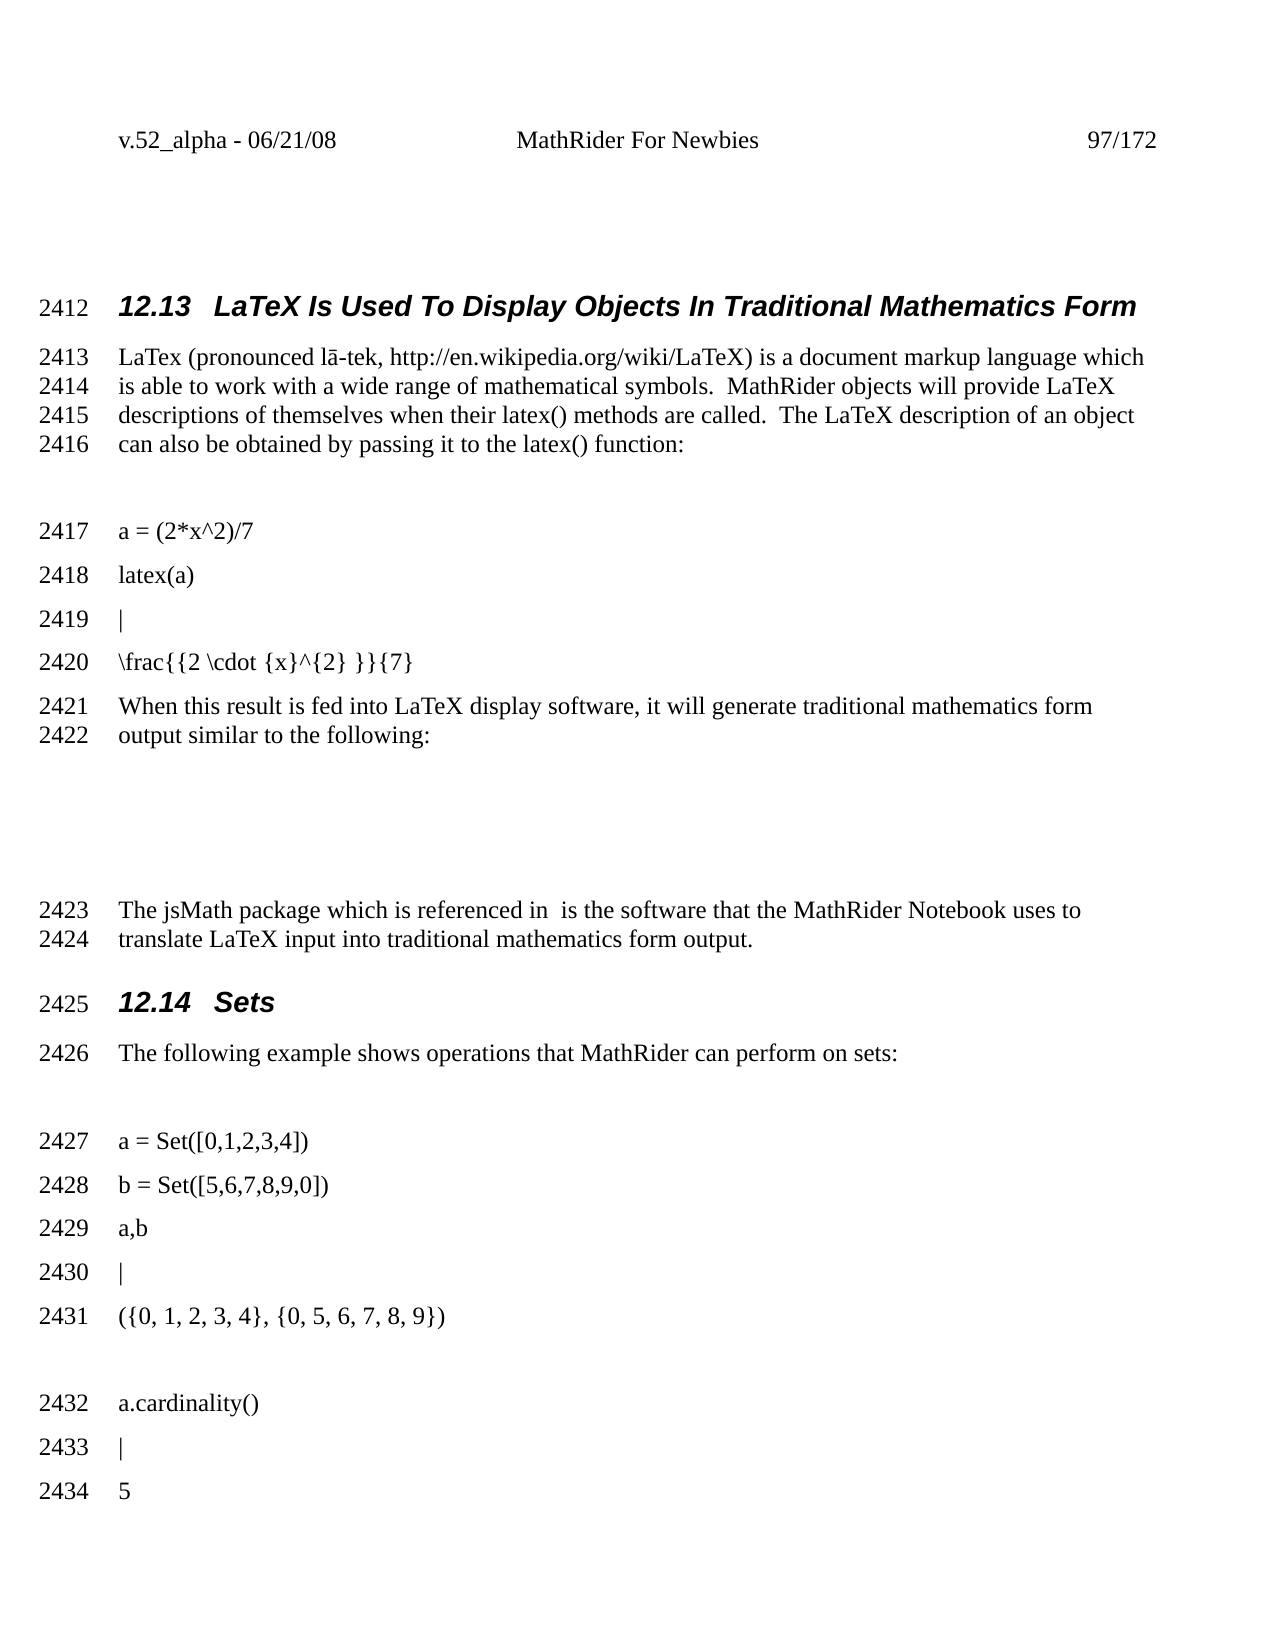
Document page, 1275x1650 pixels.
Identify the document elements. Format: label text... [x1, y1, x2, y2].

text ({0, 1, 2, 3, 4}, {0, 5, 6, 7, 8, 9}) [118, 1301, 1157, 1330]
text The jsMath package which is referenced in is the software that the MathRider Notebook uses to translate LaTeX input into traditional mathematics form output. [118, 895, 1157, 952]
text a,b [118, 1213, 1157, 1242]
text When this result is fed into LaTeX display software, it will generate traditional mathematics form output similar to the following: [118, 691, 1157, 749]
text a = Set([0,1,2,3,4]) [118, 1126, 1157, 1155]
text 5 [118, 1476, 1157, 1505]
text | [118, 604, 1157, 632]
text | [118, 1432, 1157, 1461]
text b = Set([5,6,7,8,9,0]) [118, 1170, 1157, 1198]
subtitle Sets [118, 985, 1157, 1018]
subtitle LaTeX Is Used To Display Objects In Traditional Mathematics Form [118, 289, 1157, 322]
text a = (2*x^2)/7 [118, 516, 1157, 545]
text LaTex (pronounced lā-tek, http://en.wikipedia.org/wiki/LaTeX) is a document markup language which is able to work with a wide range of mathematical symbols. MathRider objects will provide LaTeX descriptions of themselves when their latex() methods are called. The LaTeX description of an object can also be obtained by passing it to the latex() function: [118, 342, 1157, 457]
text \frac{{2 \cdot {x}^{2} }}{7} [118, 647, 1157, 676]
text | [118, 1257, 1157, 1286]
text latex(a) [118, 560, 1157, 589]
text a.cardinality() [118, 1388, 1157, 1417]
text The following example shows operations that MathRider can perform on sets: [118, 1038, 1157, 1067]
